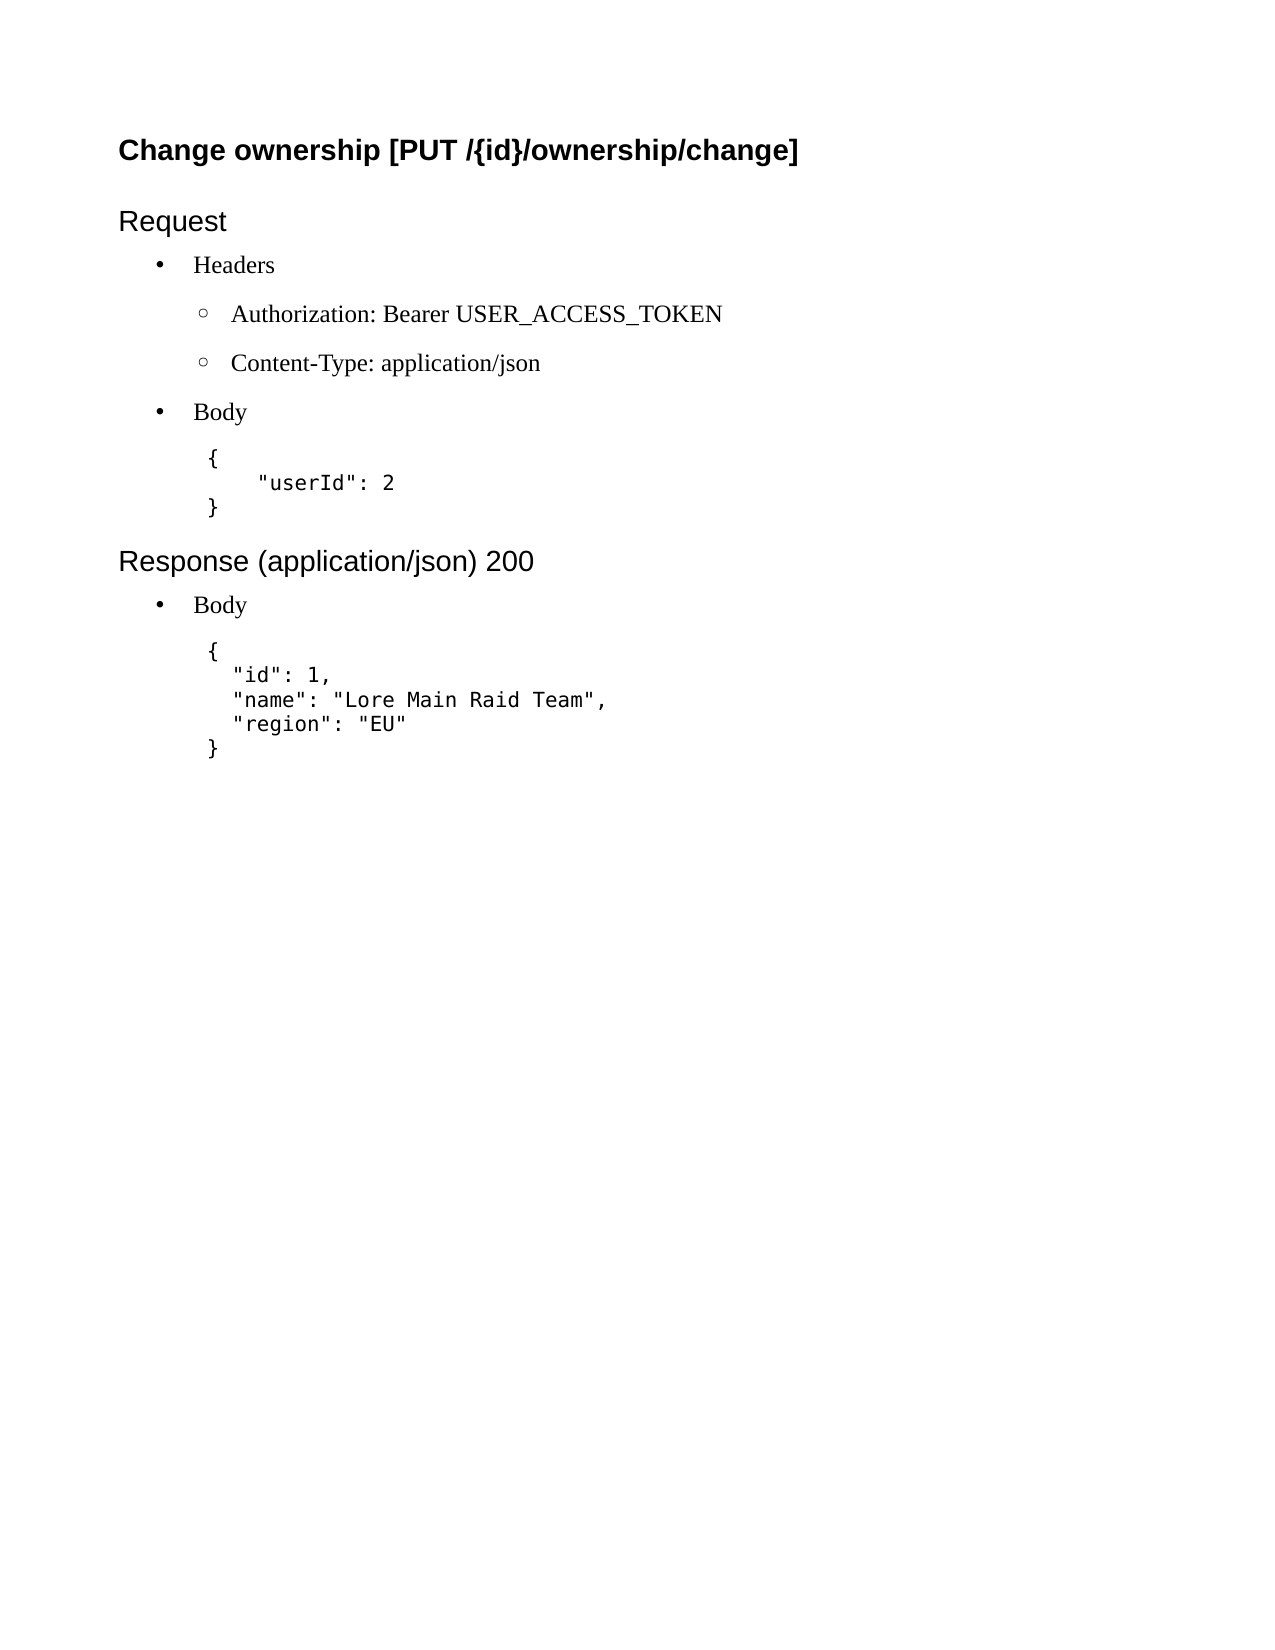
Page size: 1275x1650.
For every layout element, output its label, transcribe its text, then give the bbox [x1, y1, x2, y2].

subtitle Change ownership [PUT /{id}/ownership/change] [118, 133, 1157, 166]
list Headers [156, 250, 1157, 279]
list Body [156, 590, 1157, 619]
subtitle Response (application/json) 200 [118, 544, 1157, 578]
text } [207, 736, 1157, 761]
text "name": "Lore Main Raid Team", [207, 688, 1157, 712]
list Content-Type: application/json [193, 348, 1157, 377]
text { [207, 446, 1157, 471]
text "region": "EU" [207, 712, 1157, 736]
text "userId": 2 [207, 471, 1157, 495]
subtitle Request [118, 204, 1157, 237]
text } [207, 495, 1157, 519]
list Body [156, 397, 1157, 426]
text "id": 1, [207, 663, 1157, 688]
text { [207, 639, 1157, 663]
list Authorization: Bearer USER_ACCESS_TOKEN [193, 299, 1157, 328]
